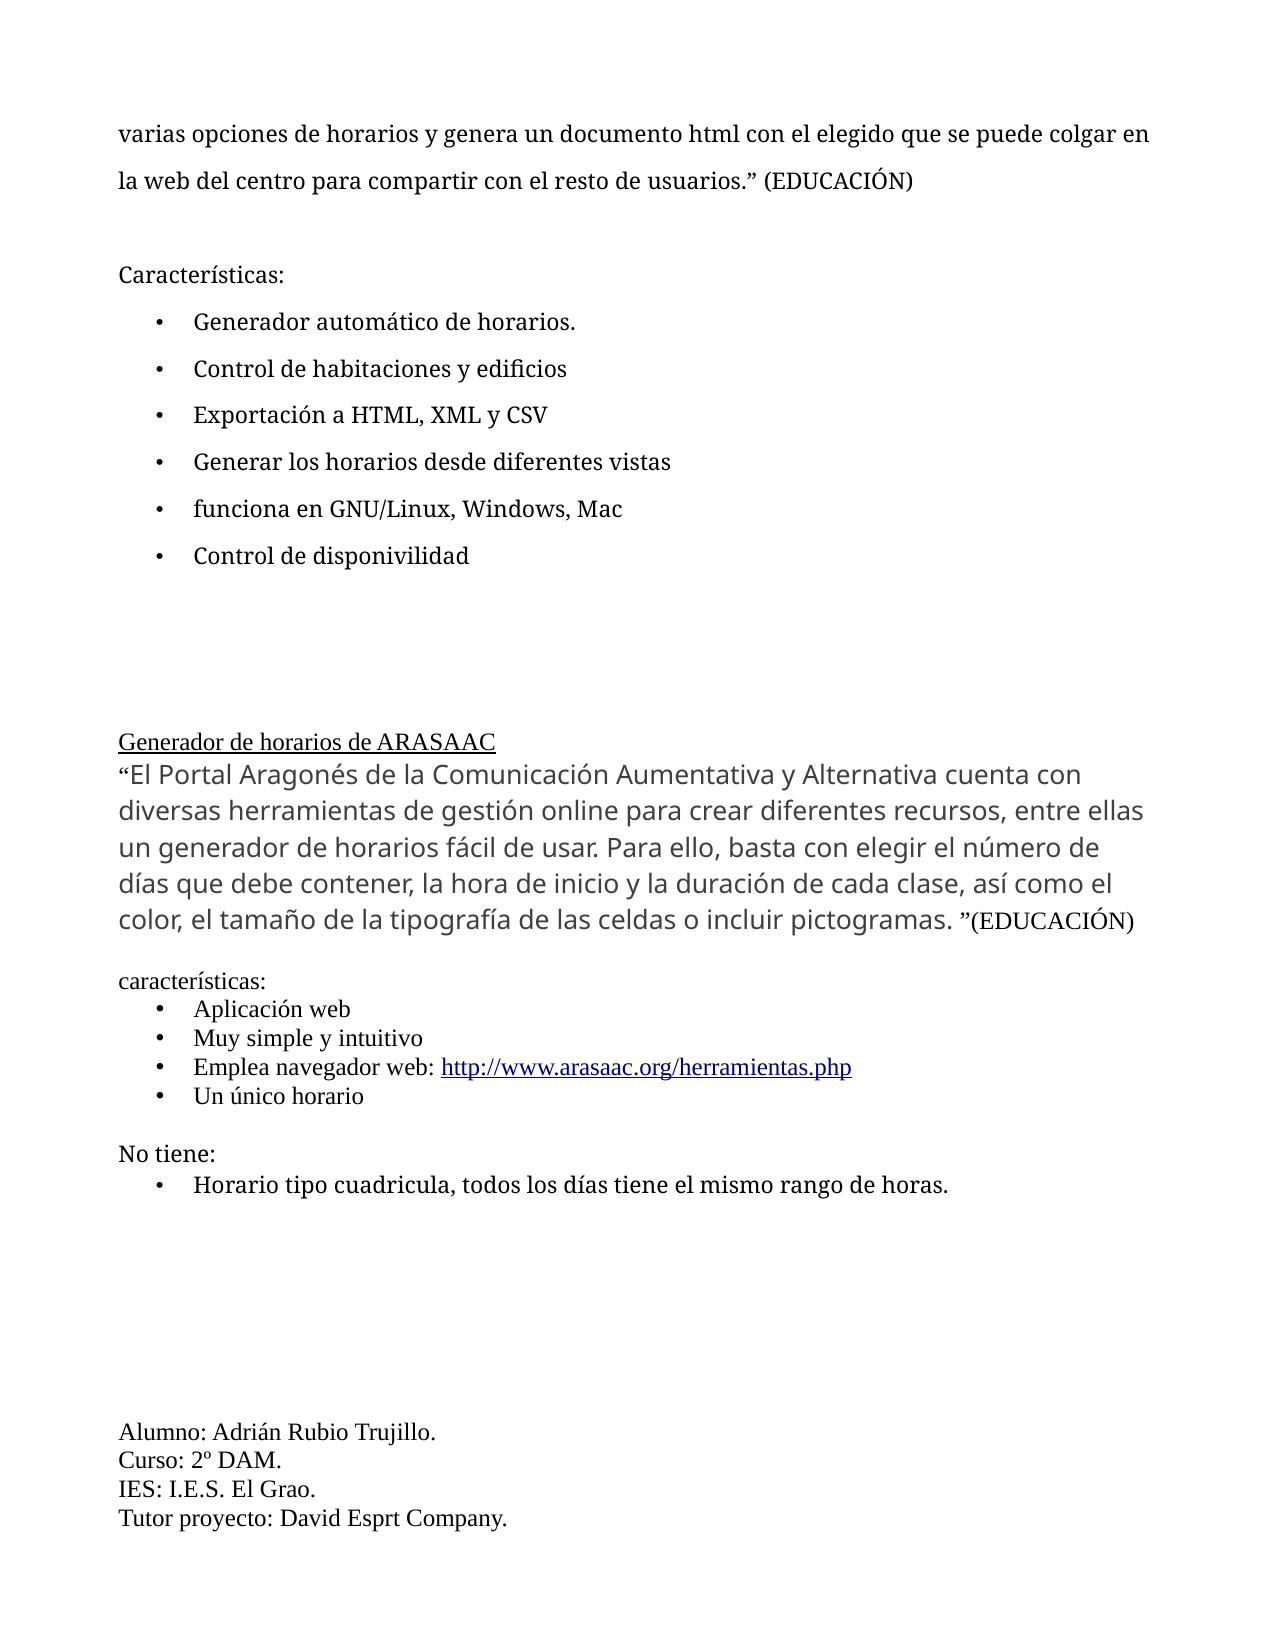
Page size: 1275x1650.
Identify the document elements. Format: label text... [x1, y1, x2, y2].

text Características: [118, 259, 1157, 290]
list Generar los horarios desde diferentes vistas [156, 446, 1157, 477]
text “El Portal Aragonés de la Comunicación Aumentativa y Alternativa cuenta con diversas herramientas de gestión online para crear diferentes recursos, entre ellas un generador de horarios fácil de usar. Para ello, basta con elegir el número de días que debe contener, la hora de inicio y la duración de cada clase, así como el color, el tamaño de la tipografía de las celdas o incluir pictogramas. ”(EDUCACIÓN) [118, 756, 1157, 937]
text características: [118, 966, 1157, 994]
list Muy simple y intuitivo [156, 1023, 1157, 1052]
list Control de habitaciones y edificios [156, 352, 1157, 384]
list Horario tipo cuadricula, todos los días tiene el mismo rango de horas. [156, 1169, 1157, 1201]
list Generador automático de horarios. [156, 306, 1157, 337]
list Control de disponivilidad [156, 540, 1157, 571]
text No tiene: [118, 1138, 1157, 1169]
list funciona en GNU/Linux, Windows, Mac [156, 493, 1157, 524]
text Generador de horarios de ARASAAC [118, 727, 1157, 756]
list Un único horario [156, 1081, 1157, 1109]
list Aplicación web [156, 994, 1157, 1023]
list Emplea navegador web: http://www.arasaac.org/herramientas.php [156, 1052, 1157, 1081]
list Exportación a HTML, XML y CSV [156, 399, 1157, 431]
text varias opciones de horarios y genera un documento html con el elegido que se puede colgar en la web del centro para compartir con el resto de usuarios.” (EDUCACIÓN) [118, 118, 1157, 196]
